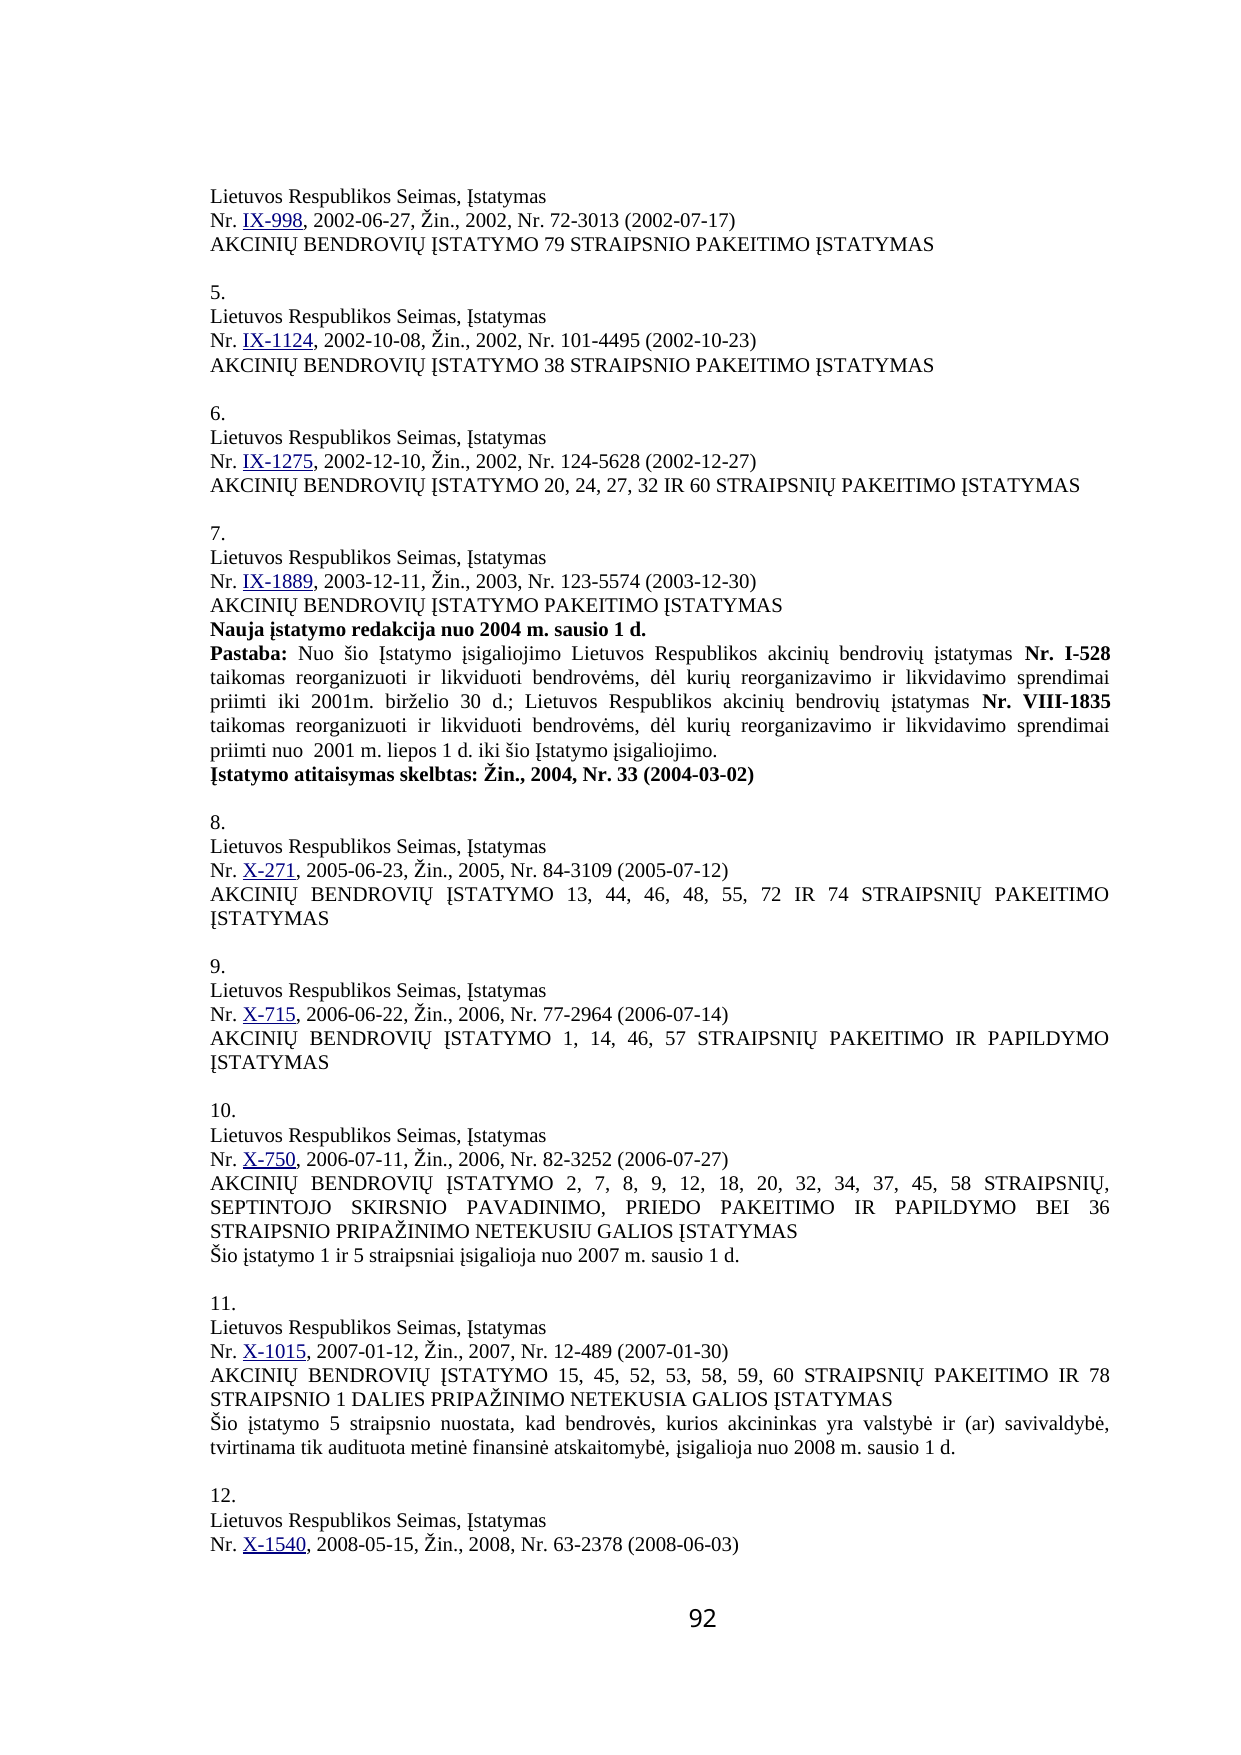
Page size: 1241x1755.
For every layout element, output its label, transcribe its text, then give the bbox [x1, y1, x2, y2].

text AKCINIŲ BENDROVIŲ ĮSTATYMO 79 STRAIPSNIO PAKEITIMO ĮSTATYMAS [210, 232, 1111, 256]
text Lietuvos Respublikos Seimas, Įstatymas [210, 304, 1111, 328]
text Nr. X-715, 2006-06-22, Žin., 2006, Nr. 77-2964 (2006-07-14) [210, 1002, 1111, 1026]
text AKCINIŲ BENDROVIŲ ĮSTATYMO 1, 14, 46, 57 STRAIPSNIŲ PAKEITIMO IR PAPILDYMO ĮSTATYMAS [210, 1026, 1111, 1074]
text Lietuvos Respublikos Seimas, Įstatymas [210, 1122, 1111, 1147]
text 7. [210, 521, 1111, 545]
text Lietuvos Respublikos Seimas, Įstatymas [210, 184, 1111, 208]
text 10. [210, 1098, 1111, 1122]
text Lietuvos Respublikos Seimas, Įstatymas [210, 1315, 1111, 1339]
text AKCINIŲ BENDROVIŲ ĮSTATYMO 20, 24, 27, 32 IR 60 STRAIPSNIŲ PAKEITIMO ĮSTATYMAS [210, 473, 1111, 497]
text AKCINIŲ BENDROVIŲ ĮSTATYMO 15, 45, 52, 53, 58, 59, 60 STRAIPSNIŲ PAKEITIMO IR 78 STRAIPSNIO 1 DALIES PRIPAŽINIMO NETEKUSIA GALIOS ĮSTATYMAS [210, 1363, 1111, 1411]
text Nr. IX-998, 2002-06-27, Žin., 2002, Nr. 72-3013 (2002-07-17) [210, 208, 1111, 232]
text Nr. IX-1275, 2002-12-10, Žin., 2002, Nr. 124-5628 (2002-12-27) [210, 449, 1111, 473]
text 5. [210, 280, 1111, 304]
text Nr. IX-1889, 2003-12-11, Žin., 2003, Nr. 123-5574 (2003-12-30) [210, 569, 1111, 593]
text Lietuvos Respublikos Seimas, Įstatymas [210, 1507, 1111, 1532]
text Pastaba: Nuo šio Įstatymo įsigaliojimo Lietuvos Respublikos akcinių bendrovių įstatymas Nr. I-528 taikomas reorganizuoti ir likviduoti bendrovėms, dėl kurių reorganizavimo ir likvidavimo sprendimai priimti iki 2001m. birželio 30 d.; Lietuvos Respublikos akcinių bendrovių įstatymas Nr. VIII-1835 taikomas reorganizuoti ir likviduoti bendrovėms, dėl kurių reorganizavimo ir likvidavimo sprendimai priimti nuo 2001 m. liepos 1 d. iki šio Įstatymo įsigaliojimo. [210, 641, 1111, 762]
text 11. [210, 1291, 1111, 1315]
text AKCINIŲ BENDROVIŲ ĮSTATYMO 2, 7, 8, 9, 12, 18, 20, 32, 34, 37, 45, 58 STRAIPSNIŲ, SEPTINTOJO SKIRSNIO PAVADINIMO, PRIEDO PAKEITIMO IR PAPILDYMO BEI 36 STRAIPSNIO PRIPAŽINIMO NETEKUSIU GALIOS ĮSTATYMAS [210, 1171, 1111, 1243]
text Lietuvos Respublikos Seimas, Įstatymas [210, 978, 1111, 1002]
text Nr. X-271, 2005-06-23, Žin., 2005, Nr. 84-3109 (2005-07-12) [210, 858, 1111, 882]
text Šio įstatymo 1 ir 5 straipsniai įsigalioja nuo 2007 m. sausio 1 d. [210, 1243, 1111, 1267]
text Šio įstatymo 5 straipsnio nuostata, kad bendrovės, kurios akcininkas yra valstybė ir (ar) savivaldybė, tvirtinama tik audituota metinė finansinė atskaitomybė, įsigalioja nuo 2008 m. sausio 1 d. [210, 1411, 1111, 1459]
text AKCINIŲ BENDROVIŲ ĮSTATYMO 13, 44, 46, 48, 55, 72 IR 74 STRAIPSNIŲ PAKEITIMO ĮSTATYMAS [210, 882, 1111, 930]
text AKCINIŲ BENDROVIŲ ĮSTATYMO PAKEITIMO ĮSTATYMAS [210, 593, 1111, 617]
text Lietuvos Respublikos Seimas, Įstatymas [210, 834, 1111, 858]
text Lietuvos Respublikos Seimas, Įstatymas [210, 545, 1111, 569]
text Lietuvos Respublikos Seimas, Įstatymas [210, 425, 1111, 449]
text Nr. X-1015, 2007-01-12, Žin., 2007, Nr. 12-489 (2007-01-30) [210, 1339, 1111, 1363]
text Įstatymo atitaisymas skelbtas: Žin., 2004, Nr. 33 (2004-03-02) [210, 762, 1111, 786]
text 12. [210, 1483, 1111, 1507]
text 8. [210, 810, 1111, 834]
text Nr. IX-1124, 2002-10-08, Žin., 2002, Nr. 101-4495 (2002-10-23) [210, 328, 1111, 352]
text Nr. X-1540, 2008-05-15, Žin., 2008, Nr. 63-2378 (2008-06-03) [210, 1532, 1111, 1556]
text 6. [210, 401, 1111, 425]
text Nr. X-750, 2006-07-11, Žin., 2006, Nr. 82-3252 (2006-07-27) [210, 1147, 1111, 1171]
text AKCINIŲ BENDROVIŲ ĮSTATYMO 38 STRAIPSNIO PAKEITIMO ĮSTATYMAS [210, 352, 1111, 377]
text 9. [210, 954, 1111, 978]
text Nauja įstatymo redakcija nuo 2004 m. sausio 1 d. [210, 617, 1111, 641]
